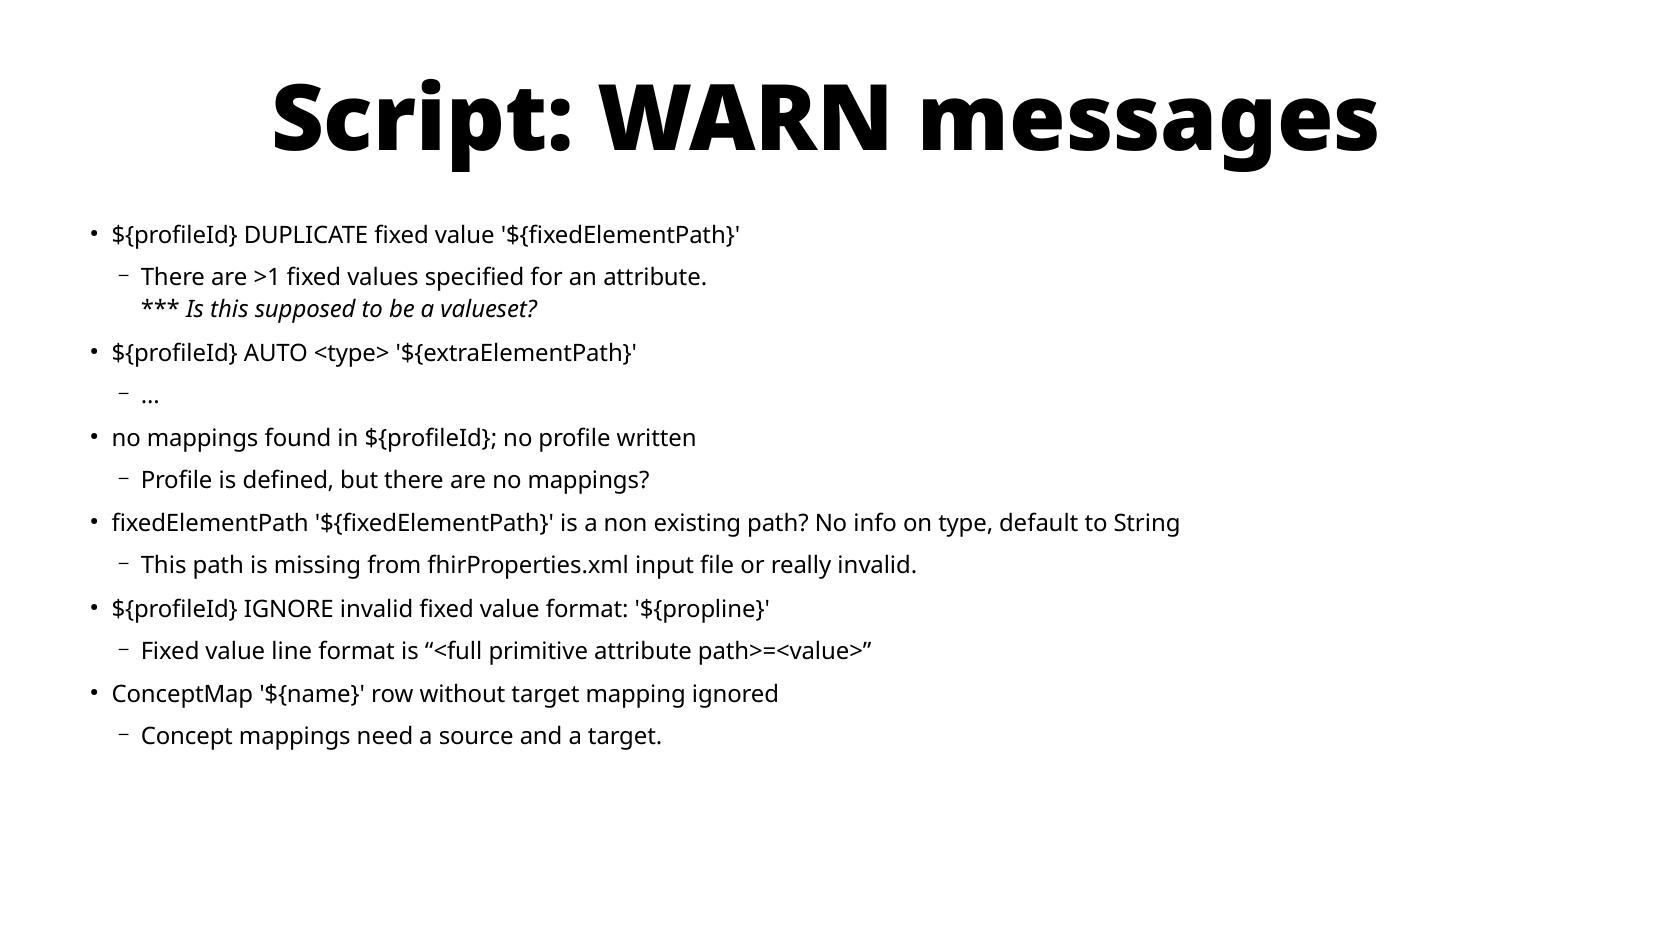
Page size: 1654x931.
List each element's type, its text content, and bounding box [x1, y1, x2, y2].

title Script: WARN messages [82, 37, 1571, 193]
list ${profileId} DUPLICATE fixed value '${fixedElementPath}' There are >1 fixed values specified for an attribute. *** Is this supposed to be a valueset? ${profileId} AUTO <type> '${extraElementPath}' ... no mappings found in ${profileId}; no profile written Profile is defined, but there are no mappings? fixedElementPath '${fixedElementPath}' is a non existing path? No info on type, default to String This path is missing from fhirProperties.xml input file or really invalid. ${profileId} IGNORE invalid fixed value format: '${propline}' Fixed value line format is “<full primitive attribute path>=<value>” ConceptMap '${name}' row without target mapping ignored Concept mappings need a source and a target. [82, 217, 1571, 758]
